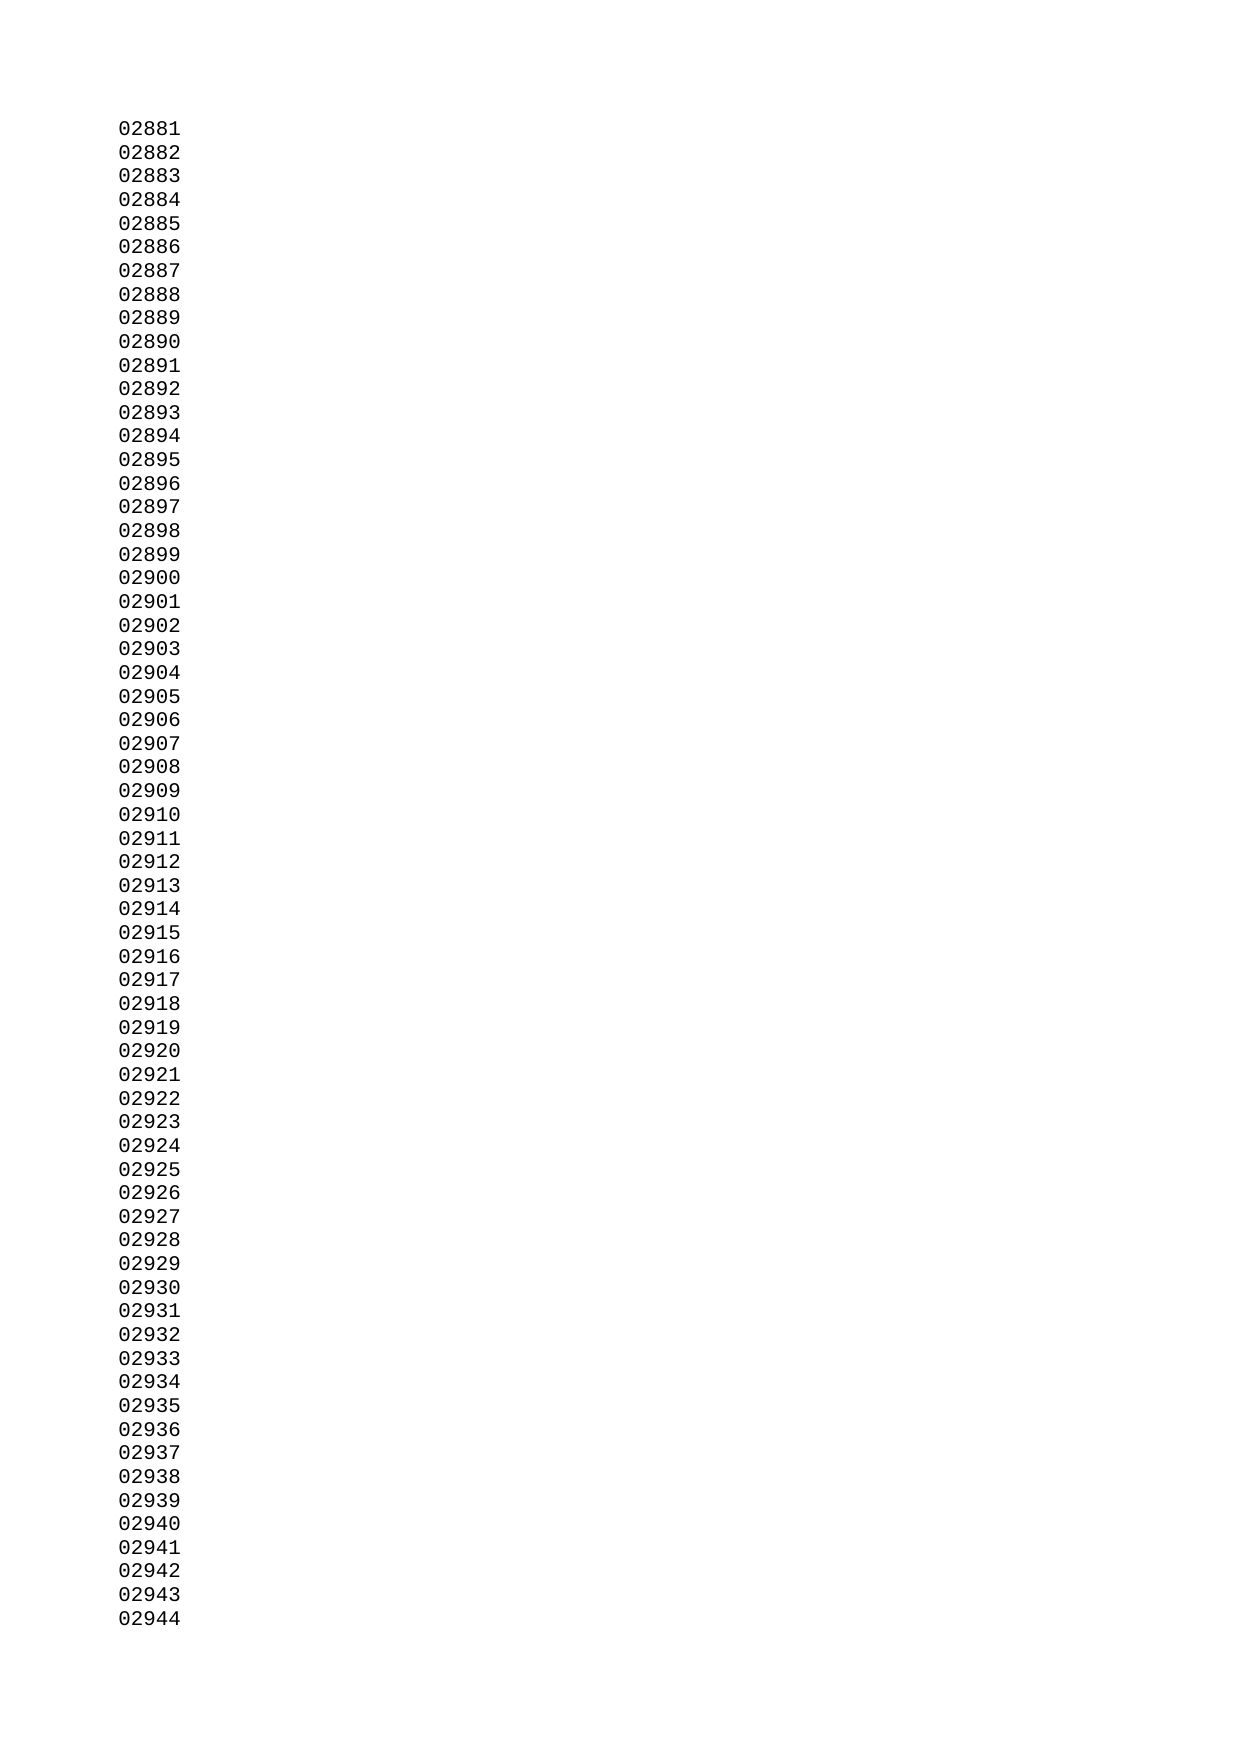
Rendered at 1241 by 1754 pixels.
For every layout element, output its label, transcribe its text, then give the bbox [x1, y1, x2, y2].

text 02895 [118, 449, 1122, 473]
text 02922 [118, 1088, 1122, 1111]
text 02892 [118, 378, 1122, 402]
text 02940 [118, 1513, 1122, 1537]
text 02901 [118, 591, 1122, 615]
text 02918 [118, 993, 1122, 1017]
text 02882 [118, 142, 1122, 165]
text 02916 [118, 946, 1122, 969]
text 02915 [118, 922, 1122, 946]
text 02897 [118, 496, 1122, 520]
text 02943 [118, 1584, 1122, 1608]
text 02894 [118, 426, 1122, 449]
text 02886 [118, 236, 1122, 260]
text 02912 [118, 851, 1122, 875]
text 02914 [118, 898, 1122, 922]
text 02928 [118, 1229, 1122, 1253]
text 02925 [118, 1158, 1122, 1182]
text 02911 [118, 827, 1122, 851]
text 02893 [118, 402, 1122, 426]
text 02926 [118, 1182, 1122, 1206]
text 02891 [118, 354, 1122, 378]
text 02917 [118, 969, 1122, 993]
text 02921 [118, 1064, 1122, 1088]
text 02904 [118, 662, 1122, 686]
text 02932 [118, 1324, 1122, 1348]
text 02910 [118, 804, 1122, 827]
text 02937 [118, 1442, 1122, 1466]
text 02883 [118, 165, 1122, 189]
text 02909 [118, 780, 1122, 804]
text 02885 [118, 213, 1122, 236]
text 02908 [118, 757, 1122, 780]
text 02942 [118, 1561, 1122, 1584]
text 02933 [118, 1348, 1122, 1371]
text 02896 [118, 473, 1122, 496]
text 02941 [118, 1537, 1122, 1561]
text 02900 [118, 567, 1122, 591]
text 02898 [118, 520, 1122, 544]
text 02936 [118, 1419, 1122, 1442]
text 02929 [118, 1253, 1122, 1277]
text 02924 [118, 1135, 1122, 1158]
text 02944 [118, 1608, 1122, 1631]
text 02938 [118, 1466, 1122, 1489]
text 02906 [118, 709, 1122, 733]
text 02905 [118, 686, 1122, 709]
text 02934 [118, 1371, 1122, 1395]
text 02887 [118, 260, 1122, 284]
text 02923 [118, 1111, 1122, 1135]
text 02881 [118, 118, 1122, 142]
text 02931 [118, 1300, 1122, 1324]
text 02920 [118, 1040, 1122, 1064]
text 02919 [118, 1017, 1122, 1040]
text 02889 [118, 307, 1122, 331]
text 02903 [118, 638, 1122, 662]
text 02939 [118, 1489, 1122, 1513]
text 02930 [118, 1277, 1122, 1300]
text 02884 [118, 189, 1122, 213]
text 02913 [118, 875, 1122, 898]
text 02902 [118, 615, 1122, 638]
text 02927 [118, 1206, 1122, 1229]
text 02935 [118, 1395, 1122, 1419]
text 02888 [118, 284, 1122, 307]
text 02907 [118, 733, 1122, 757]
text 02899 [118, 544, 1122, 567]
text 02890 [118, 331, 1122, 354]
